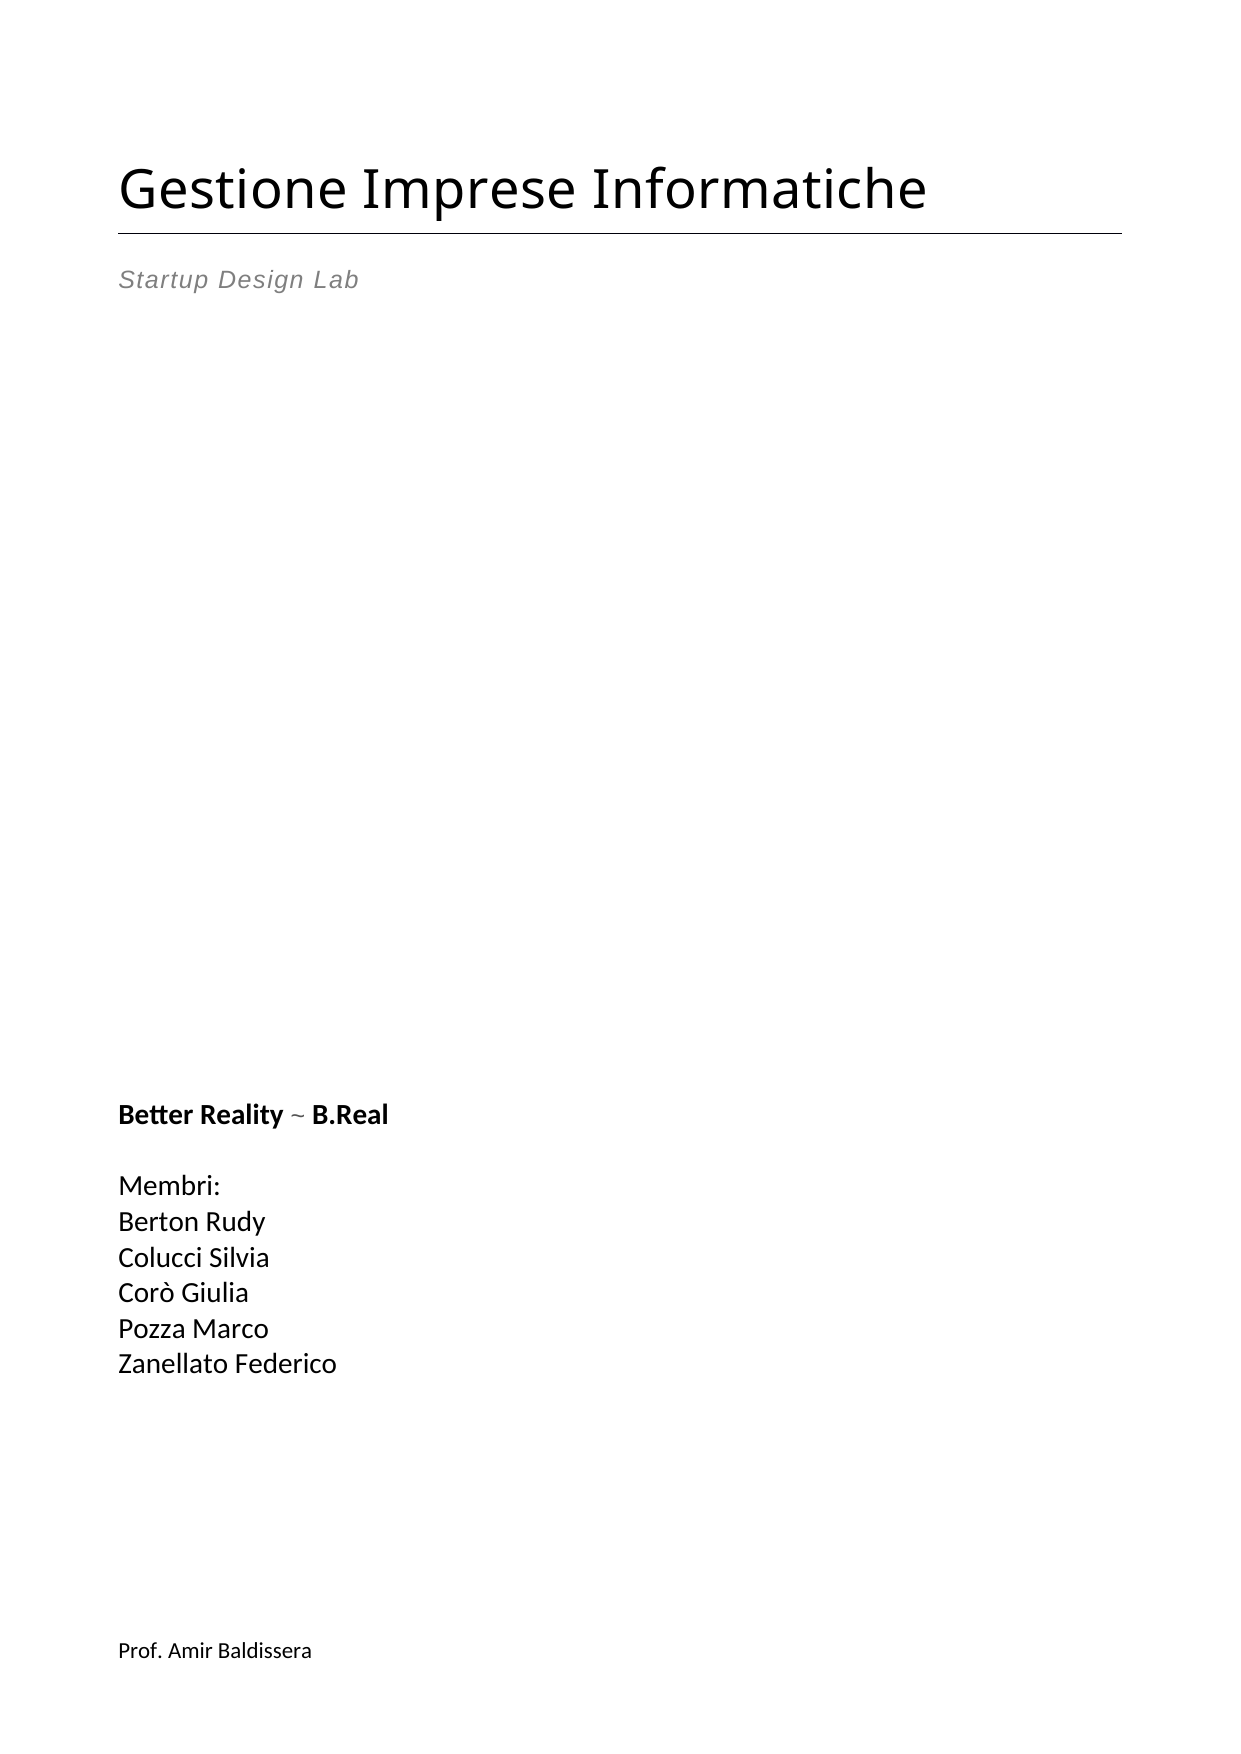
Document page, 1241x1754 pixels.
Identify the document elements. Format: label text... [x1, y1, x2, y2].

text Berton Rudy [118, 1203, 1122, 1239]
text Colucci Silvia [118, 1239, 1122, 1274]
text Corò Giulia [118, 1274, 1122, 1310]
text Pozza Marco [118, 1310, 1122, 1346]
text Startup Design Lab [118, 265, 1122, 294]
text Membri: [118, 1167, 1122, 1203]
text Better Reality ~ B.Real [118, 1096, 1122, 1132]
text Gestione Imprese Informatiche [118, 151, 1122, 233]
text Zanellato Federico [118, 1346, 1122, 1381]
